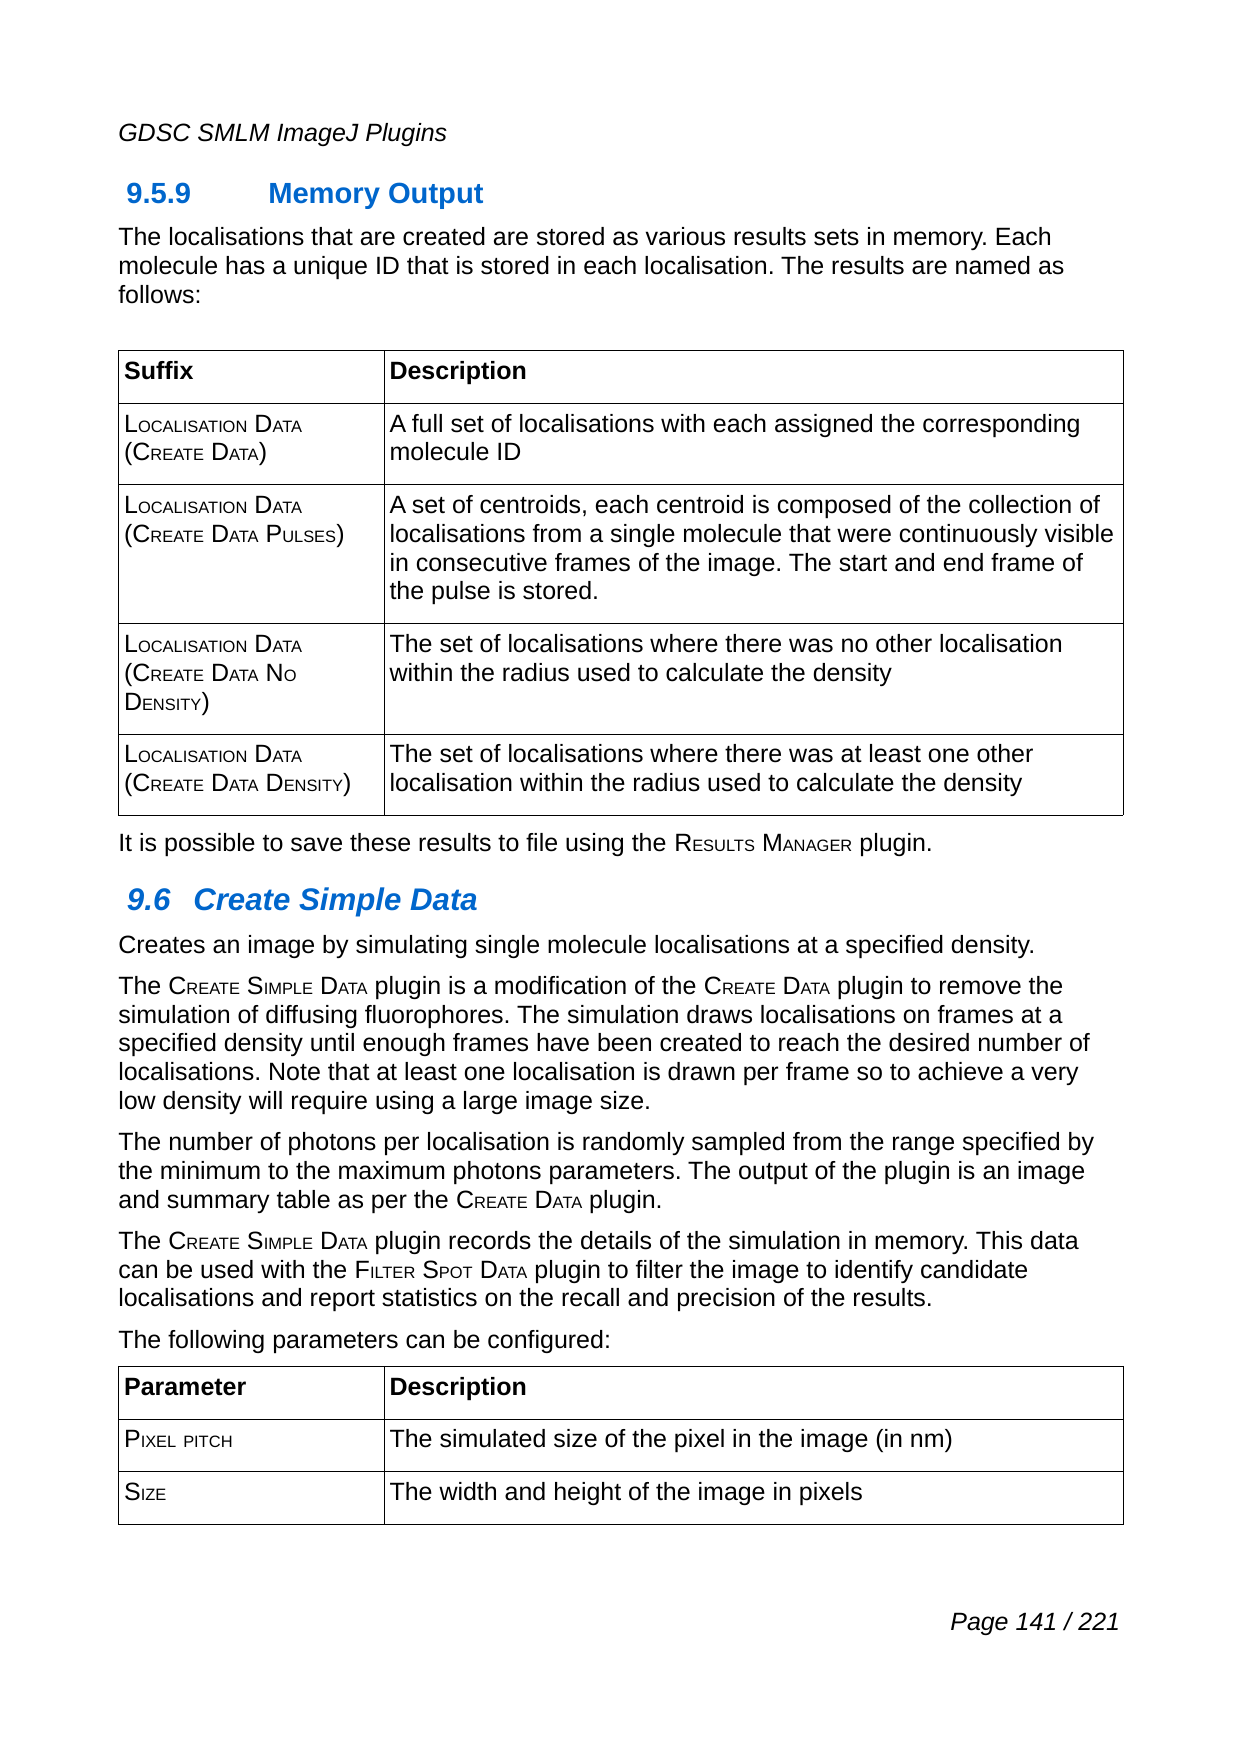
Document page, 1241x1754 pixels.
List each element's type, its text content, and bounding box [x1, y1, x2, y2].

text The number of photons per localisation is randomly sampled from the range specified by the minimum to the maximum photons parameters. The output of the plugin is an image and summary table as per the Create Data plugin. [118, 1127, 1122, 1213]
table_cell Localisation Data (Create Data No Density) [119, 624, 384, 734]
table_cell Localisation Data (Create Data Pulses) [119, 485, 384, 623]
table_cell The width and height of the image in pixels [385, 1472, 1123, 1524]
text The Create Simple Data plugin is a modification of the Create Data plugin to remove the simulation of diffusing fluorophores. The simulation draws localisations on frames at a specified density until enough frames have been created to reach the desired number of localisations. Note that at least one localisation is drawn per frame so to achieve a very low density will require using a large image size. [118, 971, 1122, 1114]
table_header Description [385, 351, 1123, 403]
text It is possible to save these results to file using the Results Manager plugin. [118, 828, 1122, 856]
text The following parameters can be configured: [118, 1324, 1122, 1353]
subtitle Memory Output [118, 176, 1122, 210]
table_header Parameter [119, 1367, 384, 1419]
table_cell A set of centroids, each centroid is composed of the collection of localisations from a single molecule that were continuously visible in consecutive frames of the image. The start and end frame of the pulse is stored. [385, 485, 1123, 623]
table_cell The simulated size of the pixel in the image (in nm) [385, 1420, 1123, 1471]
table_cell Pixel pitch [119, 1420, 384, 1471]
table_cell The set of localisations where there was at least one other localisation within the radius used to calculate the density [385, 735, 1123, 815]
text Creates an image by simulating single molecule localisations at a specified density. [118, 929, 1122, 958]
table_cell Size [119, 1472, 384, 1524]
table_cell Localisation Data (Create Data Density) [119, 735, 384, 815]
text The Create Simple Data plugin records the details of the simulation in memory. This data can be used with the Filter Spot Data plugin to filter the image to identify candidate localisations and report statistics on the recall and precision of the results. [118, 1226, 1122, 1312]
table_header Suffix [119, 351, 384, 403]
table_cell A full set of localisations with each assigned the corresponding molecule ID [385, 404, 1123, 484]
text The localisations that are created are stored as various results sets in memory. Each molecule has a unique ID that is stored in each localisation. The results are named as follows: [118, 222, 1122, 309]
subtitle Create Simple Data [118, 881, 1122, 917]
table_cell The set of localisations where there was no other localisation within the radius used to calculate the density [385, 624, 1123, 734]
table_header Description [385, 1367, 1123, 1419]
table_cell Localisation Data (Create Data) [119, 404, 384, 484]
